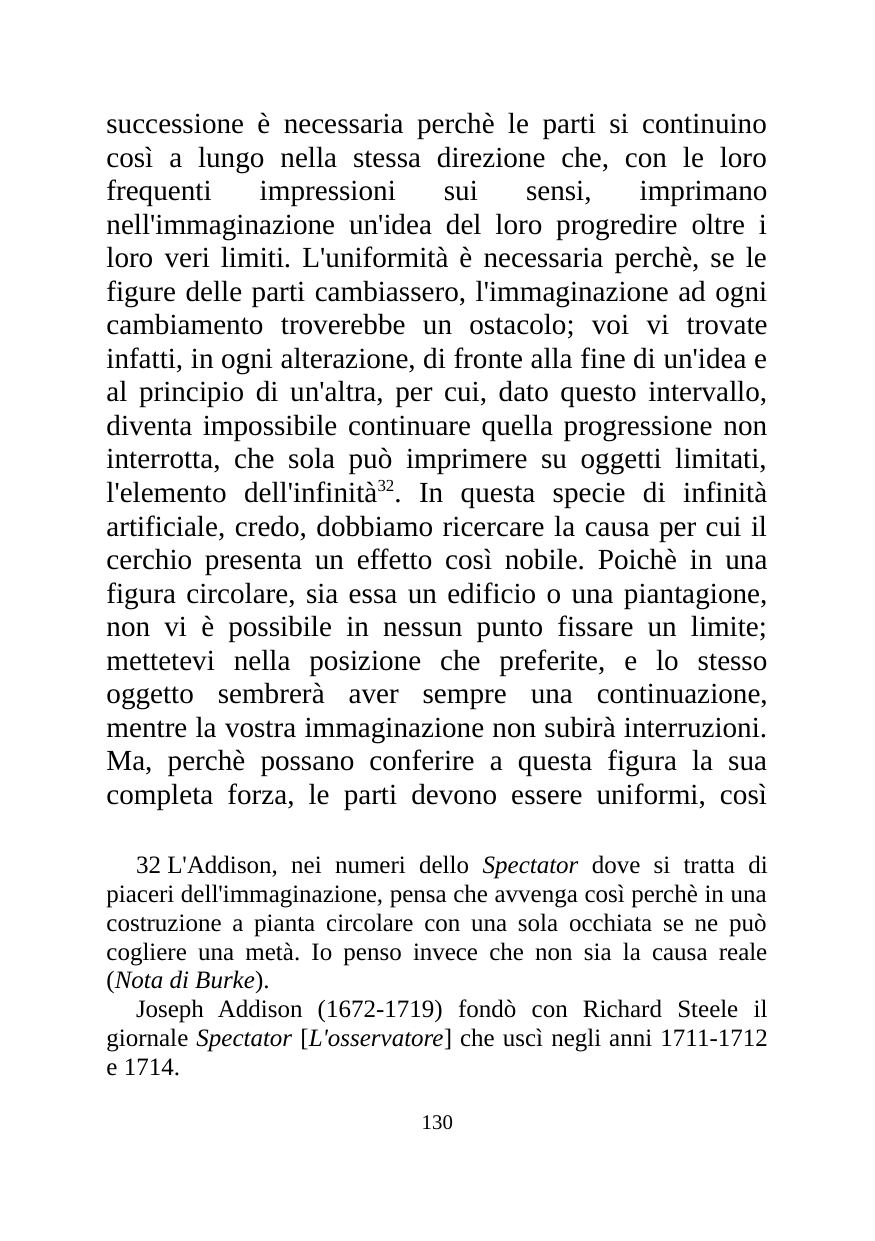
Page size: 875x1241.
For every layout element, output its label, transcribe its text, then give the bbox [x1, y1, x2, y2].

text successione è necessaria perchè le parti si continuino così a lungo nella stessa direzione che, con le loro frequenti impressioni sui sensi, imprimano nell'immaginazione un'idea del loro progredire oltre i loro veri limiti. L'uniformità è necessaria perchè, se le figure delle parti cambiassero, l'immaginazione ad ogni cambiamento troverebbe un ostacolo; voi vi trovate infatti, in ogni alterazione, di fronte alla fine di un'idea e al principio di un'altra, per cui, dato questo intervallo, diventa impossibile continuare quella progressione non interrotta, che sola può imprimere su oggetti limitati, l'elemento dell'infinità. In questa specie di infinità artificiale, credo, dobbiamo ricercare la causa per cui il cerchio presenta un effetto così nobile. Poichè in una figura circolare, sia essa un edificio o una piantagione, non vi è possibile in nessun punto fissare un limite; mettetevi nella posizione che preferite, e lo stesso oggetto sembrerà aver sempre una continuazione, mentre la vostra immaginazione non subirà interruzioni. Ma, perchè possano conferire a questa figura la sua completa forza, le parti devono essere uniformi, così [106, 106, 768, 811]
text L'Addison, nei numeri dello Spectator dove si tratta di piaceri dell'immaginazione, pensa che avvenga così perchè in una costruzione a pianta circolare con una sola occhiata se ne può cogliere una metà. Io penso invece che non sia la causa reale (Nota di Burke). [106, 850, 768, 994]
text Joseph Addison (1672-1719) fondò con Richard Steele il giornale Spectator [L'osservatore] che uscì negli anni 1711-1712 e 1714. [106, 994, 768, 1080]
